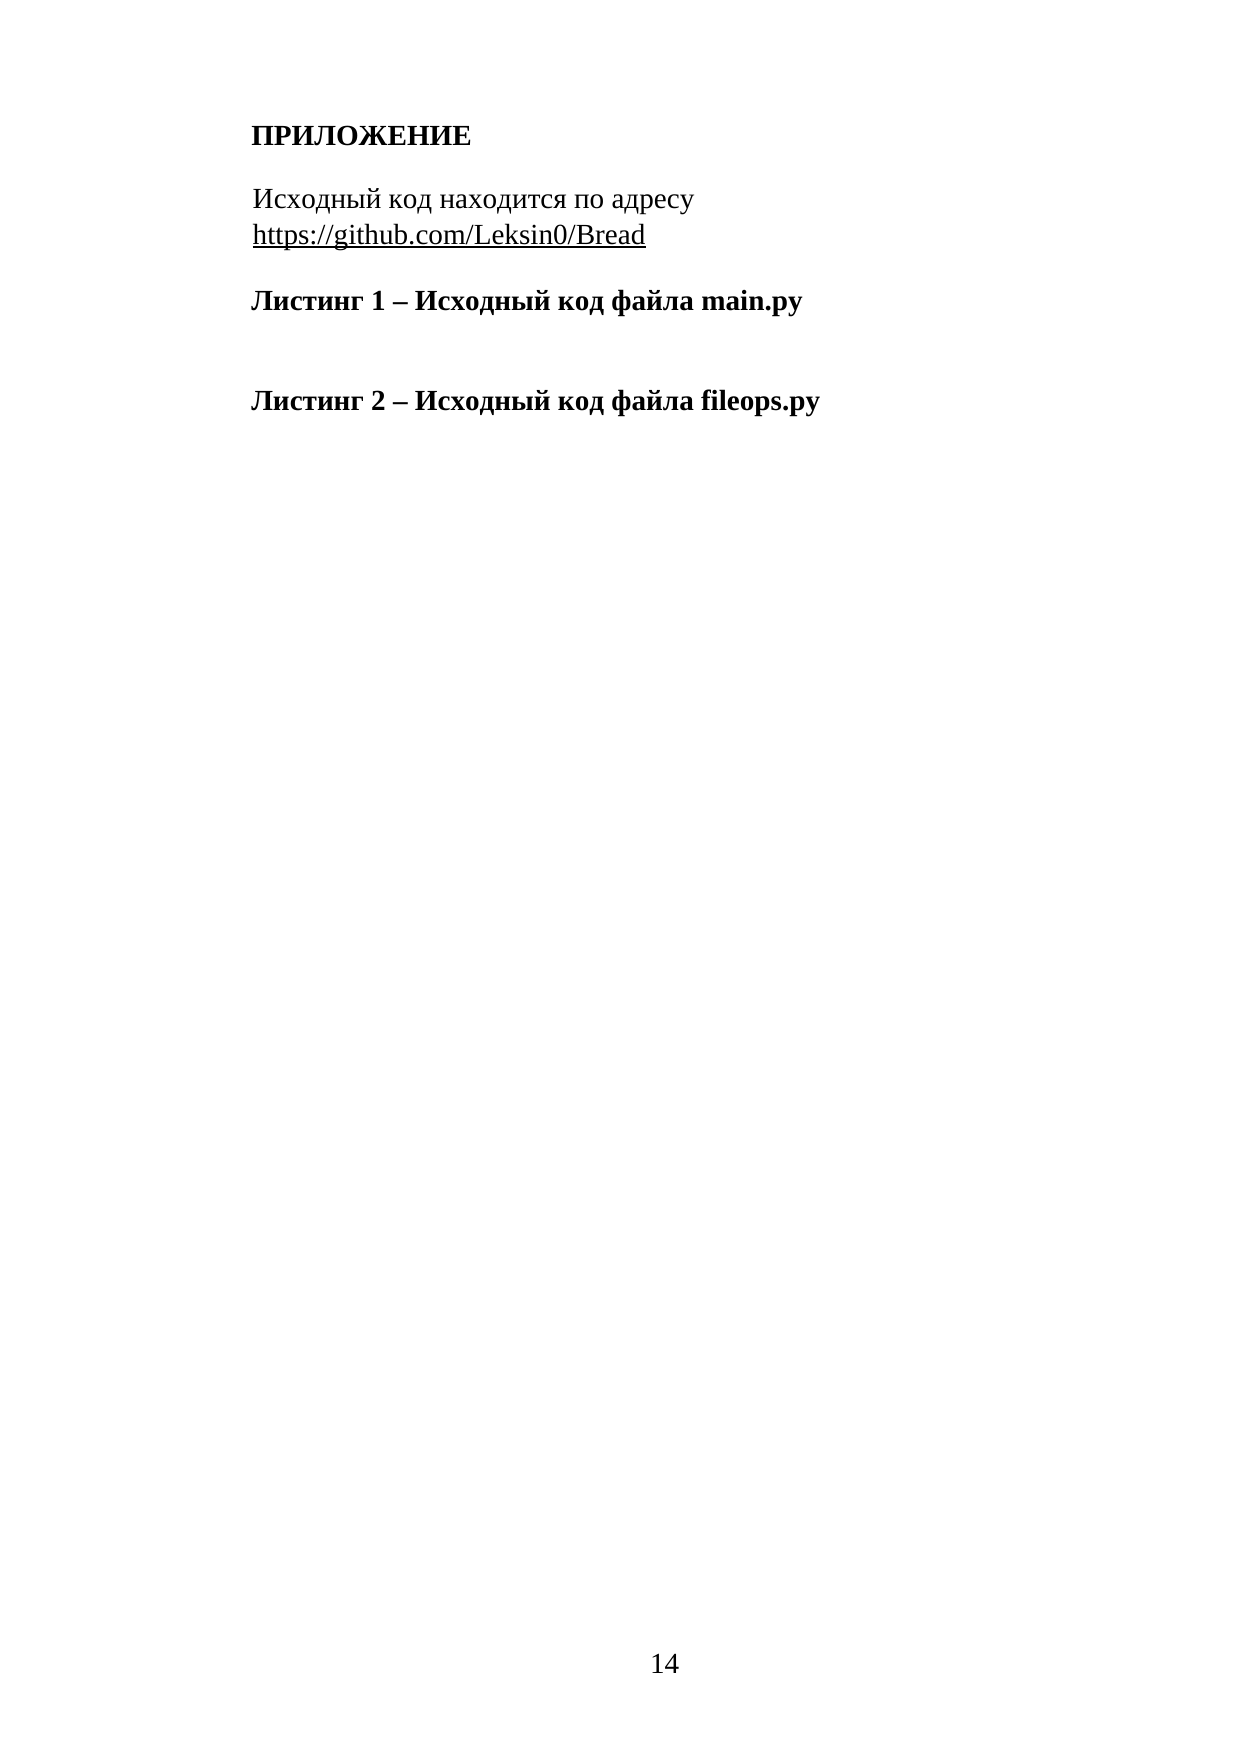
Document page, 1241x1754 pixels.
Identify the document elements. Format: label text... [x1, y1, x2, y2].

text Исходный код находится по адресу https://github.com/Leksin0/Bread [252, 181, 1092, 251]
text Листинг 1 – Исходный код файла main.py [177, 283, 1151, 316]
subtitle Приложение [251, 118, 1151, 152]
text Листинг 2 – Исходный код файла fileops.py [177, 383, 1151, 417]
